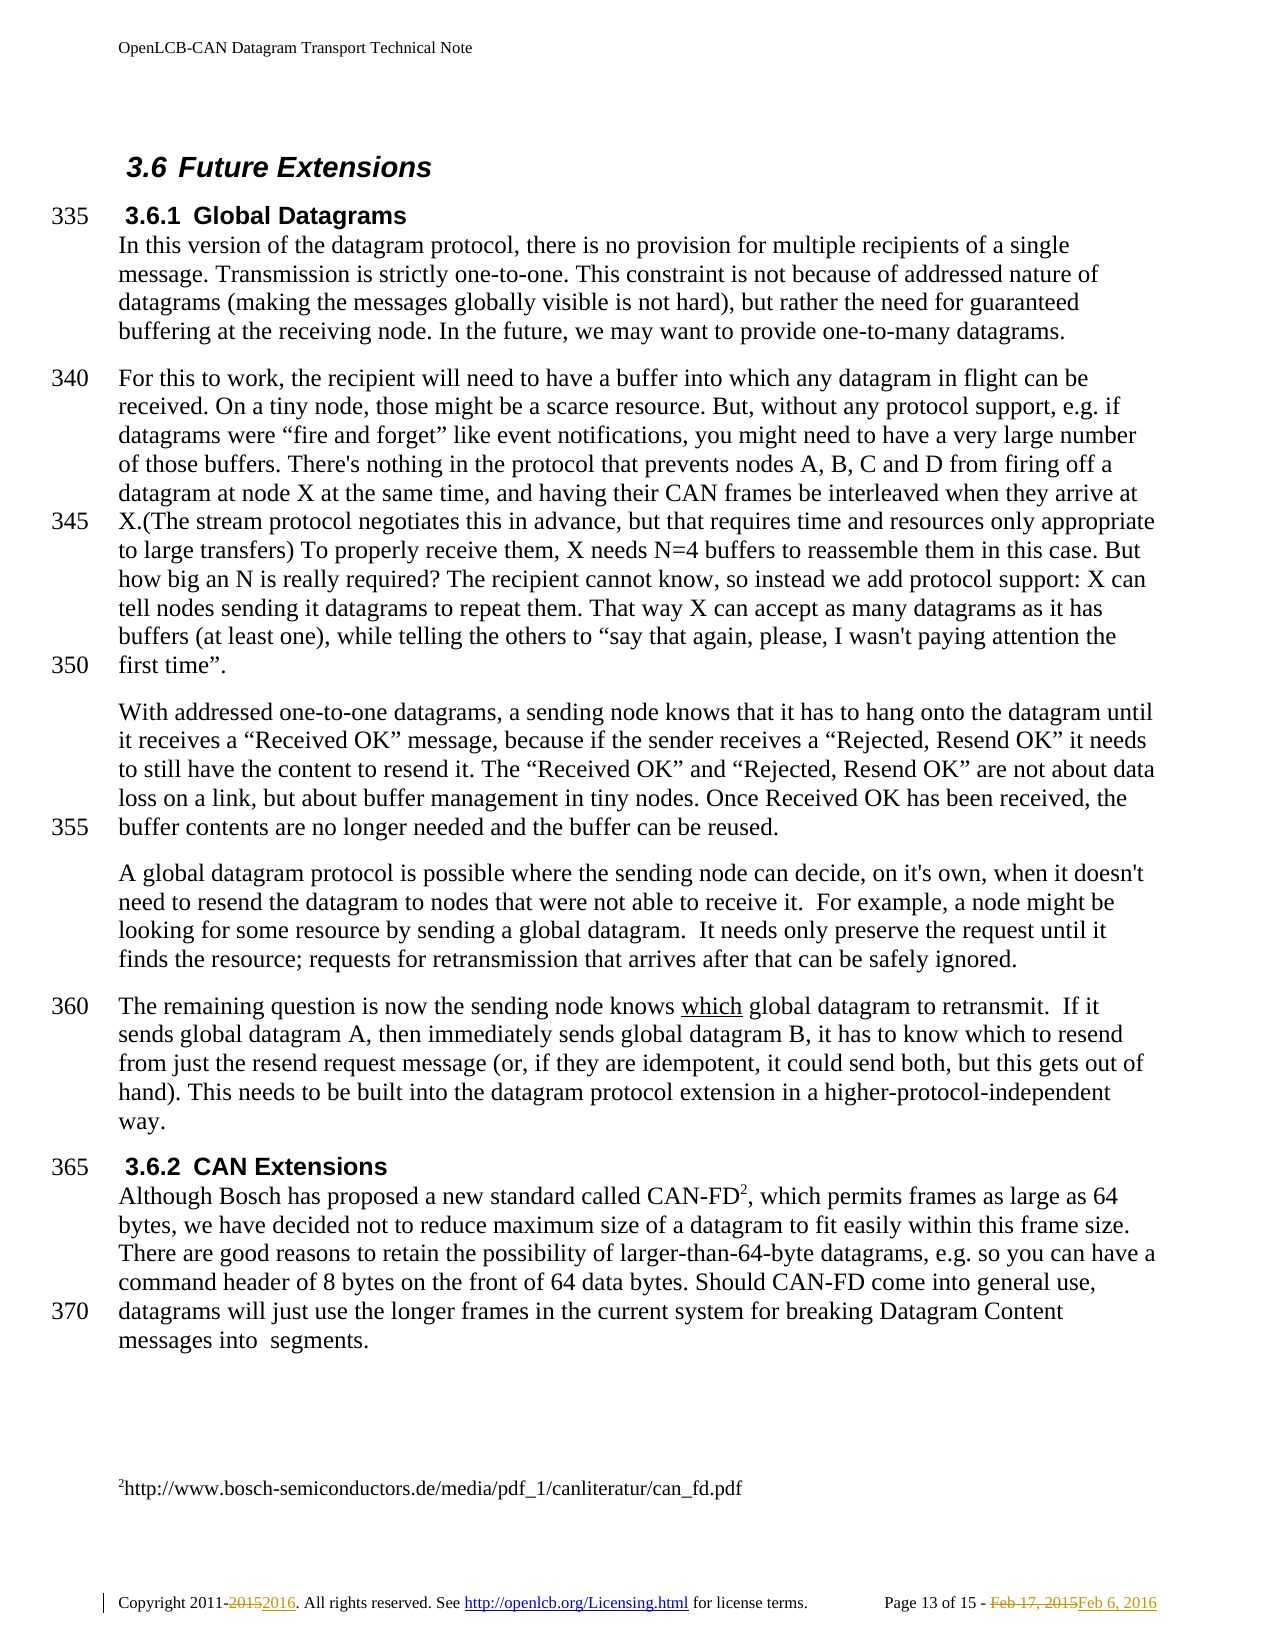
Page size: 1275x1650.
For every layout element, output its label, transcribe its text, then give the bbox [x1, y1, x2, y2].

text With addressed one-to-one datagrams, a sending node knows that it has to hang onto the datagram until it receives a “Received OK” message, because if the sender receives a “Rejected, Resend OK” it needs to still have the content to resend it. The “Received OK” and “Rejected, Resend OK” are not about data loss on a link, but about buffer management in tiny nodes. Once Received OK has been received, the buffer contents are no longer needed and the buffer can be reused. [118, 697, 1157, 840]
text In this version of the datagram protocol, there is no provision for multiple recipients of a single message. Transmission is strictly one-to-one. This constraint is not because of addressed nature of datagrams (making the messages globally visible is not hard), but rather the need for guaranteed buffering at the receiving node. In the future, we may want to provide one-to-many datagrams. [118, 230, 1157, 345]
text Although Bosch has proposed a new standard called CAN-FD, which permits frames as large as 64 bytes, we have decided not to reduce maximum size of a datagram to fit easily within this frame size. There are good reasons to retain the possibility of larger-than-64-byte datagrams, e.g. so you can have a command header of 8 bytes on the front of 64 data bytes. Should CAN-FD come into general use, datagrams will just use the longer frames in the current system for breaking Datagram Content messages into segments. [118, 1181, 1157, 1353]
subtitle Global Datagrams [118, 201, 1157, 230]
subtitle CAN Extensions [118, 1152, 1157, 1181]
text http://www.bosch-semiconductors.de/media/pdf_1/canliteratur/can_fd.pdf [118, 1476, 1157, 1500]
subtitle Future Extensions [118, 150, 1157, 183]
text For this to work, the recipient will need to have a buffer into which any datagram in flight can be received. On a tiny node, those might be a scarce resource. But, without any protocol support, e.g. if datagrams were “fire and forget” like event notifications, you might need to have a very large number of those buffers. There's nothing in the protocol that prevents nodes A, B, C and D from firing off a datagram at node X at the same time, and having their CAN frames be interleaved when they arrive at X.(The stream protocol negotiates this in advance, but that requires time and resources only appropriate to large transfers) To properly receive them, X needs N=4 buffers to reassemble them in this case. But how big an N is really required? The recipient cannot know, so instead we add protocol support: X can tell nodes sending it datagrams to repeat them. That way X can accept as many datagrams as it has buffers (at least one), while telling the others to “say that again, please, I wasn't paying attention the first time”. [118, 363, 1157, 679]
text A global datagram protocol is possible where the sending node can decide, on it's own, when it doesn't need to resend the datagram to nodes that were not able to receive it. For example, a node might be looking for some resource by sending a global datagram. It needs only preserve the request until it finds the resource; requests for retransmission that arrives after that can be safely ignored. [118, 858, 1157, 973]
text The remaining question is now the sending node knows which global datagram to retransmit. If it sends global datagram A, then immediately sends global datagram B, it has to know which to resend from just the resend request message (or, if they are idempotent, it could send both, but this gets out of hand). This needs to be built into the datagram protocol extension in a higher-protocol-independent way. [118, 991, 1157, 1134]
